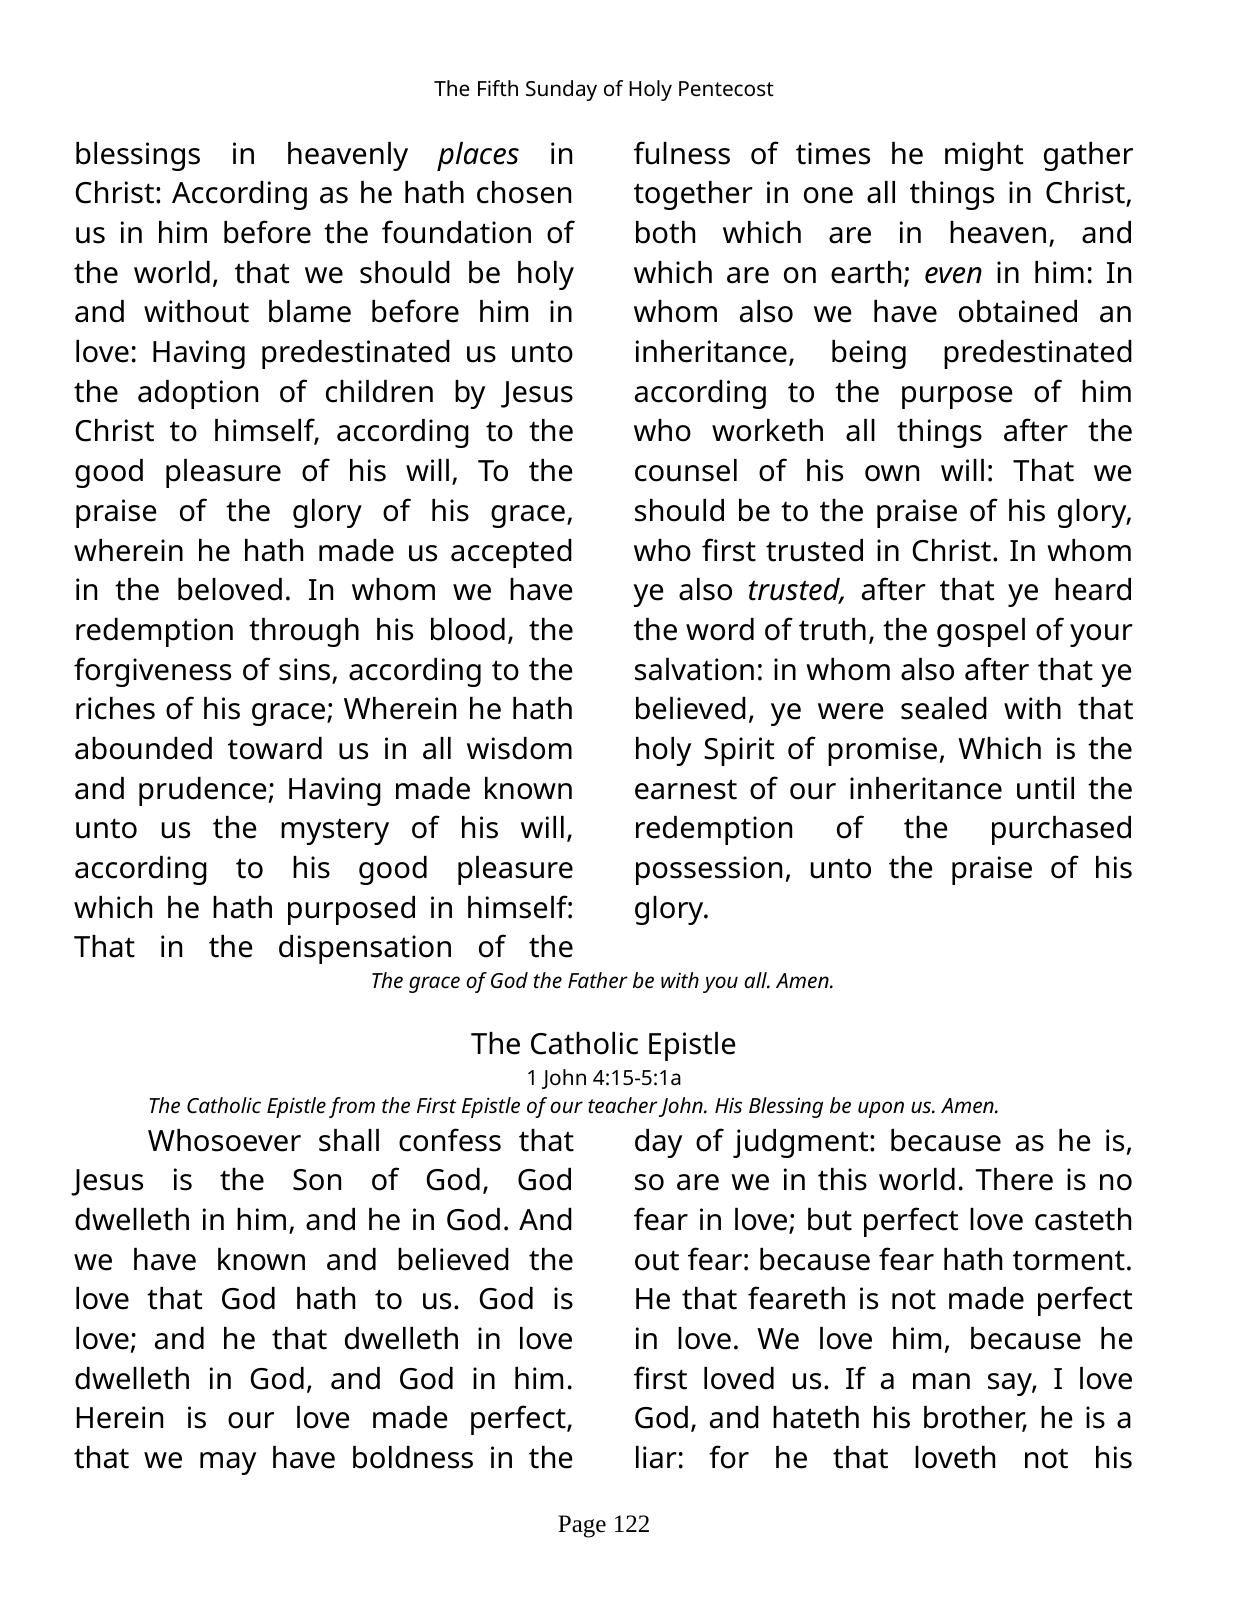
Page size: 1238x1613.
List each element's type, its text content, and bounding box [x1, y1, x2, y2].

text 1 John 4:15-5:1a [74, 1063, 1134, 1091]
text fulness of times he might gather together in one all things in Christ, both which are in heaven, and which are on earth; even in him: In whom also we have obtained an inheritance, being predestinated according to the purpose of him who worketh all things after the counsel of his own will: That we should be to the praise of his glory, who first trusted in Christ. In whom ye also trusted, after that ye heard the word of truth, the gospel of your salvation: in whom also after that ye believed, ye were sealed with that holy Spirit of promise, Which is the earnest of our inheritance until the redemption of the purchased possession, unto the praise of his glory. [633, 133, 1134, 927]
text The grace of God the Father be with you all. Amen. [74, 966, 1134, 995]
text The Fifth Sunday of Holy Pentecost [72, 74, 1135, 102]
text The Catholic Epistle [74, 1023, 1134, 1063]
text day of judgment: because as he is, so are we in this world. There is no fear in love; but perfect love casteth out fear: because fear hath torment. He that feareth is not made perfect in love. We love him, because he first loved us. If a man say, I love God, and hateth his brother, he is a liar: for he that loveth not his [633, 1120, 1134, 1477]
text blessings in heavenly places in Christ: According as he hath chosen us in him before the foundation of the world, that we should be holy and without blame before him in love: Having predestinated us unto the adoption of children by Jesus Christ to himself, according to the good pleasure of his will, To the praise of the glory of his grace, wherein he hath made us accepted in the beloved. In whom we have redemption through his blood, the forgiveness of sins, according to the riches of his grace; Wherein he hath abounded toward us in all wisdom and prudence; Having made known unto us the mystery of his will, according to his good pleasure which he hath purposed in himself: That in the dispensation of the [74, 133, 574, 966]
text Whosoever shall confess that Jesus is the Son of God, God dwelleth in him, and he in God. And we have known and believed the love that God hath to us. God is love; and he that dwelleth in love dwelleth in God, and God in him. Herein is our love made perfect, that we may have boldness in the [74, 1120, 574, 1477]
text The Catholic Epistle from the First Epistle of our teacher John. His Blessing be upon us. Amen. [74, 1091, 1134, 1120]
